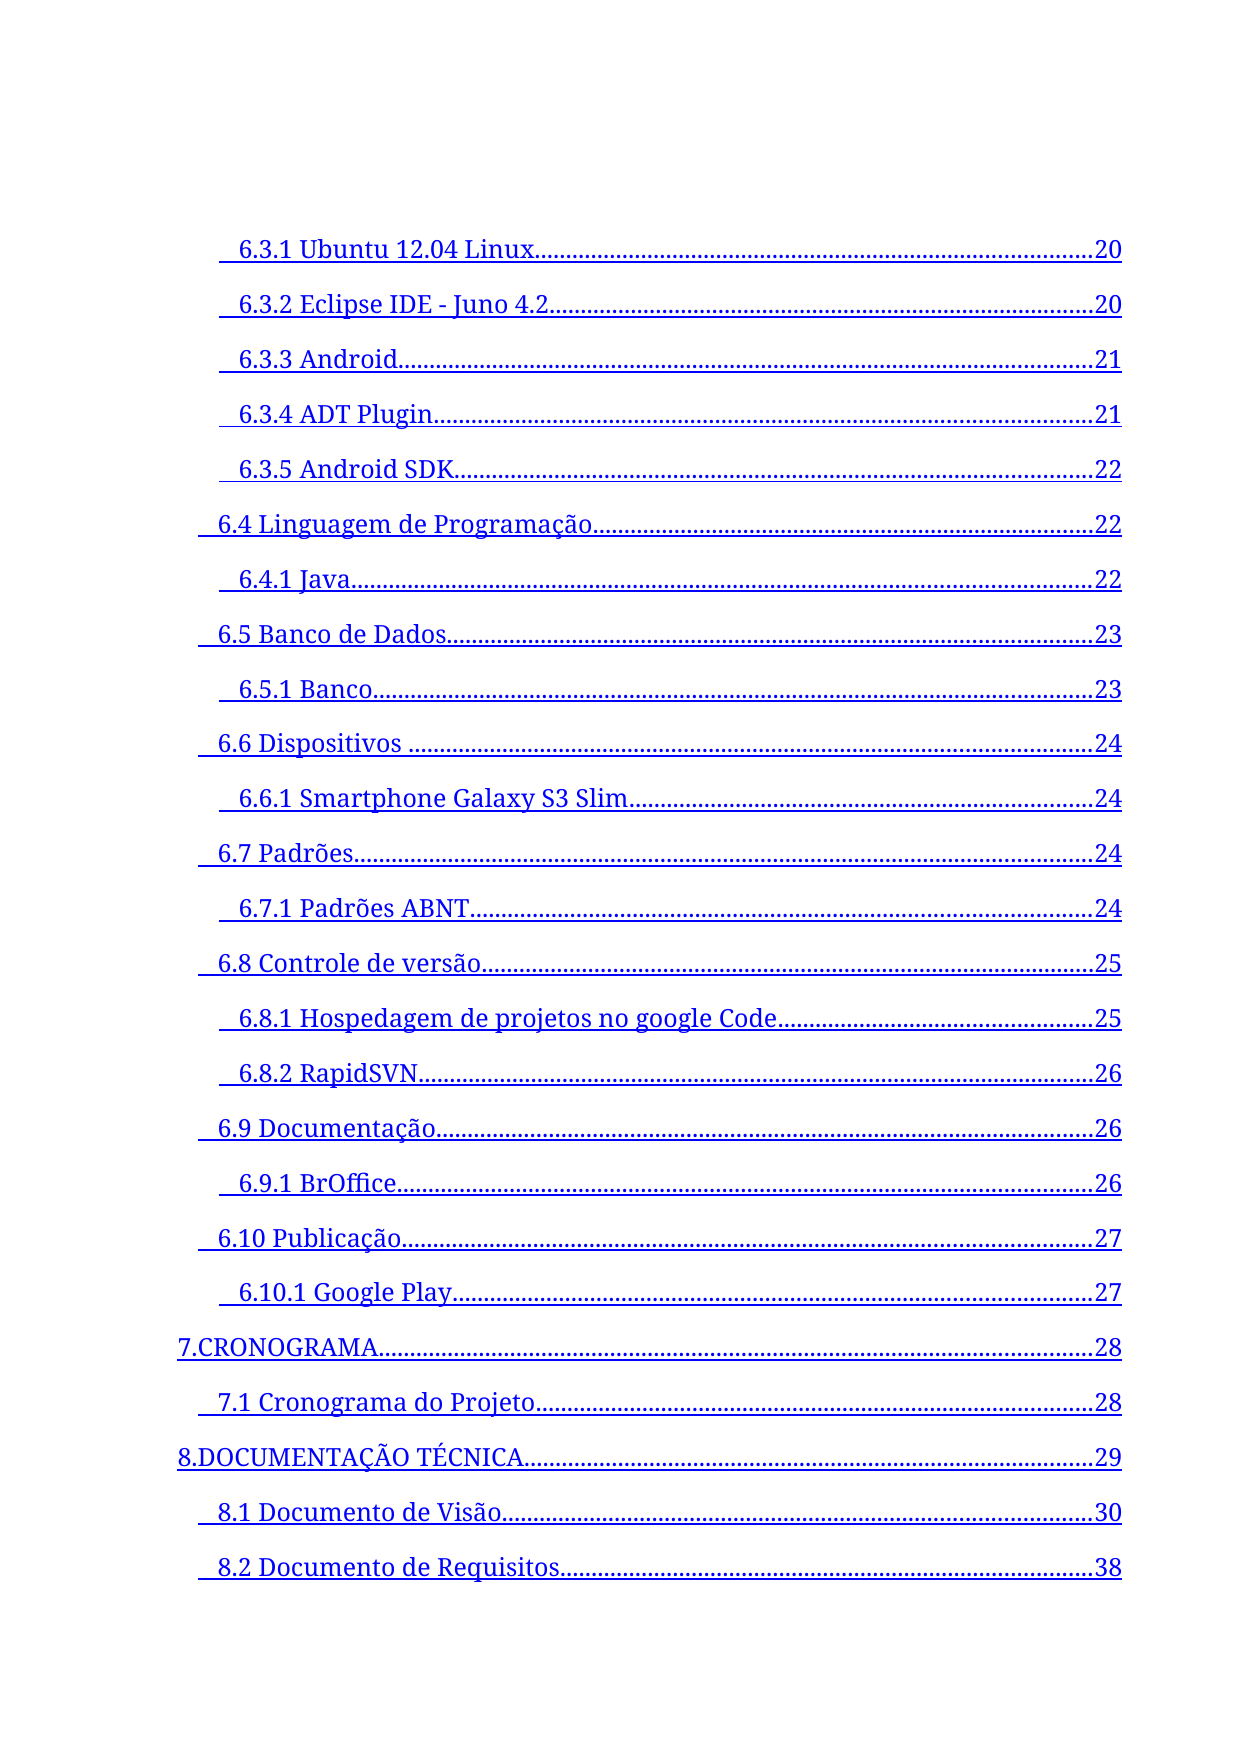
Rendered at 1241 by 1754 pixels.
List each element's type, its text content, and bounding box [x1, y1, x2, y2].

text 6.8.2 RapidSVN 26 [219, 1056, 1122, 1084]
text [198, 1525, 1122, 1529]
text 8.1 Documento de Visão 30 [198, 1495, 1122, 1523]
text [219, 1031, 1122, 1035]
text 6.6 Dispositivos 24 [198, 726, 1122, 755]
text [198, 537, 1122, 541]
text 6.3.3 Android 21 [219, 342, 1122, 371]
text 6.3.2 Eclipse IDE - Juno 4.2 20 [219, 287, 1122, 316]
text 6.9.1 BrOffice 26 [219, 1165, 1122, 1194]
text 6.5.1 Banco 23 [219, 671, 1122, 700]
text [198, 1580, 1122, 1584]
text 6.3.1 Ubuntu 12.04 Linux 20 [219, 232, 1122, 261]
text [198, 976, 1122, 980]
text 6.4.1 Java 22 [219, 561, 1122, 590]
text 6.6.1 Smartphone Galaxy S3 Slim 24 [219, 781, 1122, 810]
text 6.8 Controle de versão 25 [198, 946, 1122, 974]
text 6.7 Padrões 24 [198, 836, 1122, 865]
text 6.7.1 Padrões ABNT 24 [219, 891, 1122, 920]
text 7.1 Cronograma do Projeto 28 [198, 1385, 1122, 1414]
text 6.3.4 ADT Plugin 21 [219, 397, 1122, 426]
text 6.10 Publicação 27 [198, 1220, 1122, 1249]
text 8.DOCUMENTAÇÃO TÉCNICA 29 [177, 1440, 1122, 1469]
text 6.5 Banco de Dados 23 [198, 616, 1122, 645]
text [219, 592, 1122, 596]
text [219, 427, 1122, 431]
text 6.9 Documentação 26 [198, 1110, 1122, 1139]
text 8.2 Documento de Requisitos 38 [198, 1549, 1122, 1578]
text 6.8.1 Hospedagem de projetos no google Code 25 [219, 1001, 1122, 1029]
text 6.4 Linguagem de Programação 22 [198, 507, 1122, 535]
text 6.10.1 Google Play 27 [219, 1275, 1122, 1304]
text 6.3.5 Android SDK 22 [219, 452, 1122, 481]
text 7.CRONOGRAMA 28 [177, 1330, 1122, 1359]
text [219, 482, 1122, 486]
